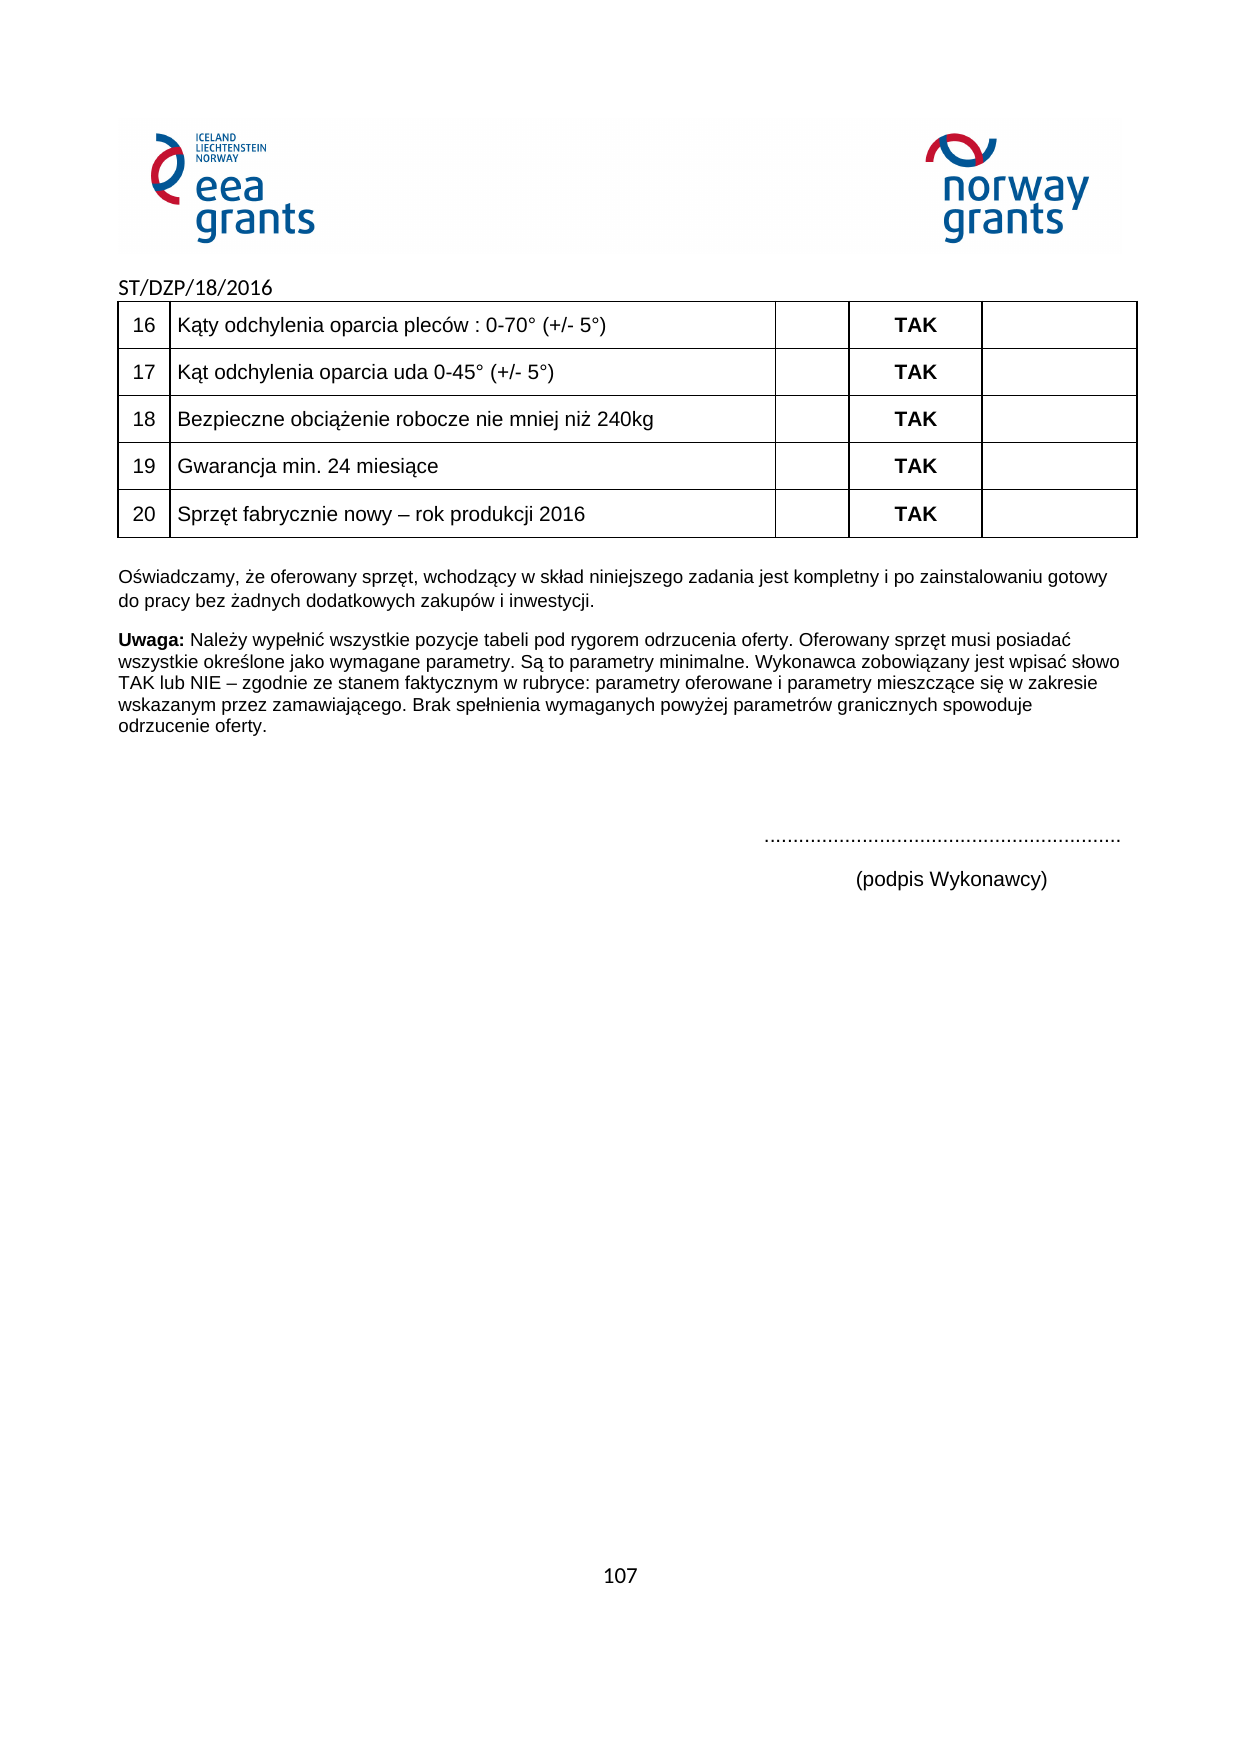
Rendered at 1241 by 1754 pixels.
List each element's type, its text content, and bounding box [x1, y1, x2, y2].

table_cell [983, 396, 1136, 442]
table_cell 20 [119, 490, 169, 537]
table_cell [983, 302, 1136, 348]
table_cell [983, 490, 1136, 537]
table_cell 19 [119, 443, 169, 489]
table_cell TAK [850, 349, 981, 395]
table_cell 18 [119, 396, 169, 442]
text Oświadczamy, że oferowany sprzęt, wchodzący w skład niniejszego zadania jest kompletny i po zainstalowaniu gotowy do pracy bez żadnych dodatkowych zakupów i inwestycji. [118, 566, 1122, 611]
text Uwaga: Należy wypełnić wszystkie pozycje tabeli pod rygorem odrzucenia oferty. Oferowany sprzęt musi posiadać wszystkie określone jako wymagane parametry. Są to parametry minimalne. Wykonawca zobowiązany jest wpisać słowo TAK lub NIE – zgodnie ze stanem faktycznym w rubryce: parametry oferowane i parametry mieszczące się w zakresie wskazanym przez zamawiającego. Brak spełnienia wymaganych powyżej parametrów granicznych spowoduje odrzucenie oferty. [118, 629, 1122, 737]
table_cell Kąty odchylenia oparcia pleców : 0-70° (+/- 5°) [171, 302, 775, 348]
table_cell 16 [119, 302, 169, 348]
table_cell TAK [850, 302, 981, 348]
table_cell 17 [119, 349, 169, 395]
table_cell Gwarancja min. 24 miesiące [171, 443, 775, 489]
table_cell [776, 396, 848, 442]
table_cell TAK [850, 490, 981, 537]
table_cell [776, 349, 848, 395]
table_cell TAK [850, 443, 981, 489]
text .............................................................. [156, 823, 1122, 847]
table_cell [983, 349, 1136, 395]
table_cell Kąt odchylenia oparcia uda 0-45° (+/- 5°) [171, 349, 775, 395]
table_cell [776, 443, 848, 489]
table_cell Bezpieczne obciążenie robocze nie mniej niż 240kg [171, 396, 775, 442]
table_cell TAK [850, 396, 981, 442]
table_cell [983, 443, 1136, 489]
table_cell [776, 302, 848, 348]
text (podpis Wykonawcy) [118, 865, 1122, 892]
table_cell [776, 490, 848, 537]
table_cell Sprzęt fabrycznie nowy – rok produkcji 2016 [171, 490, 775, 537]
